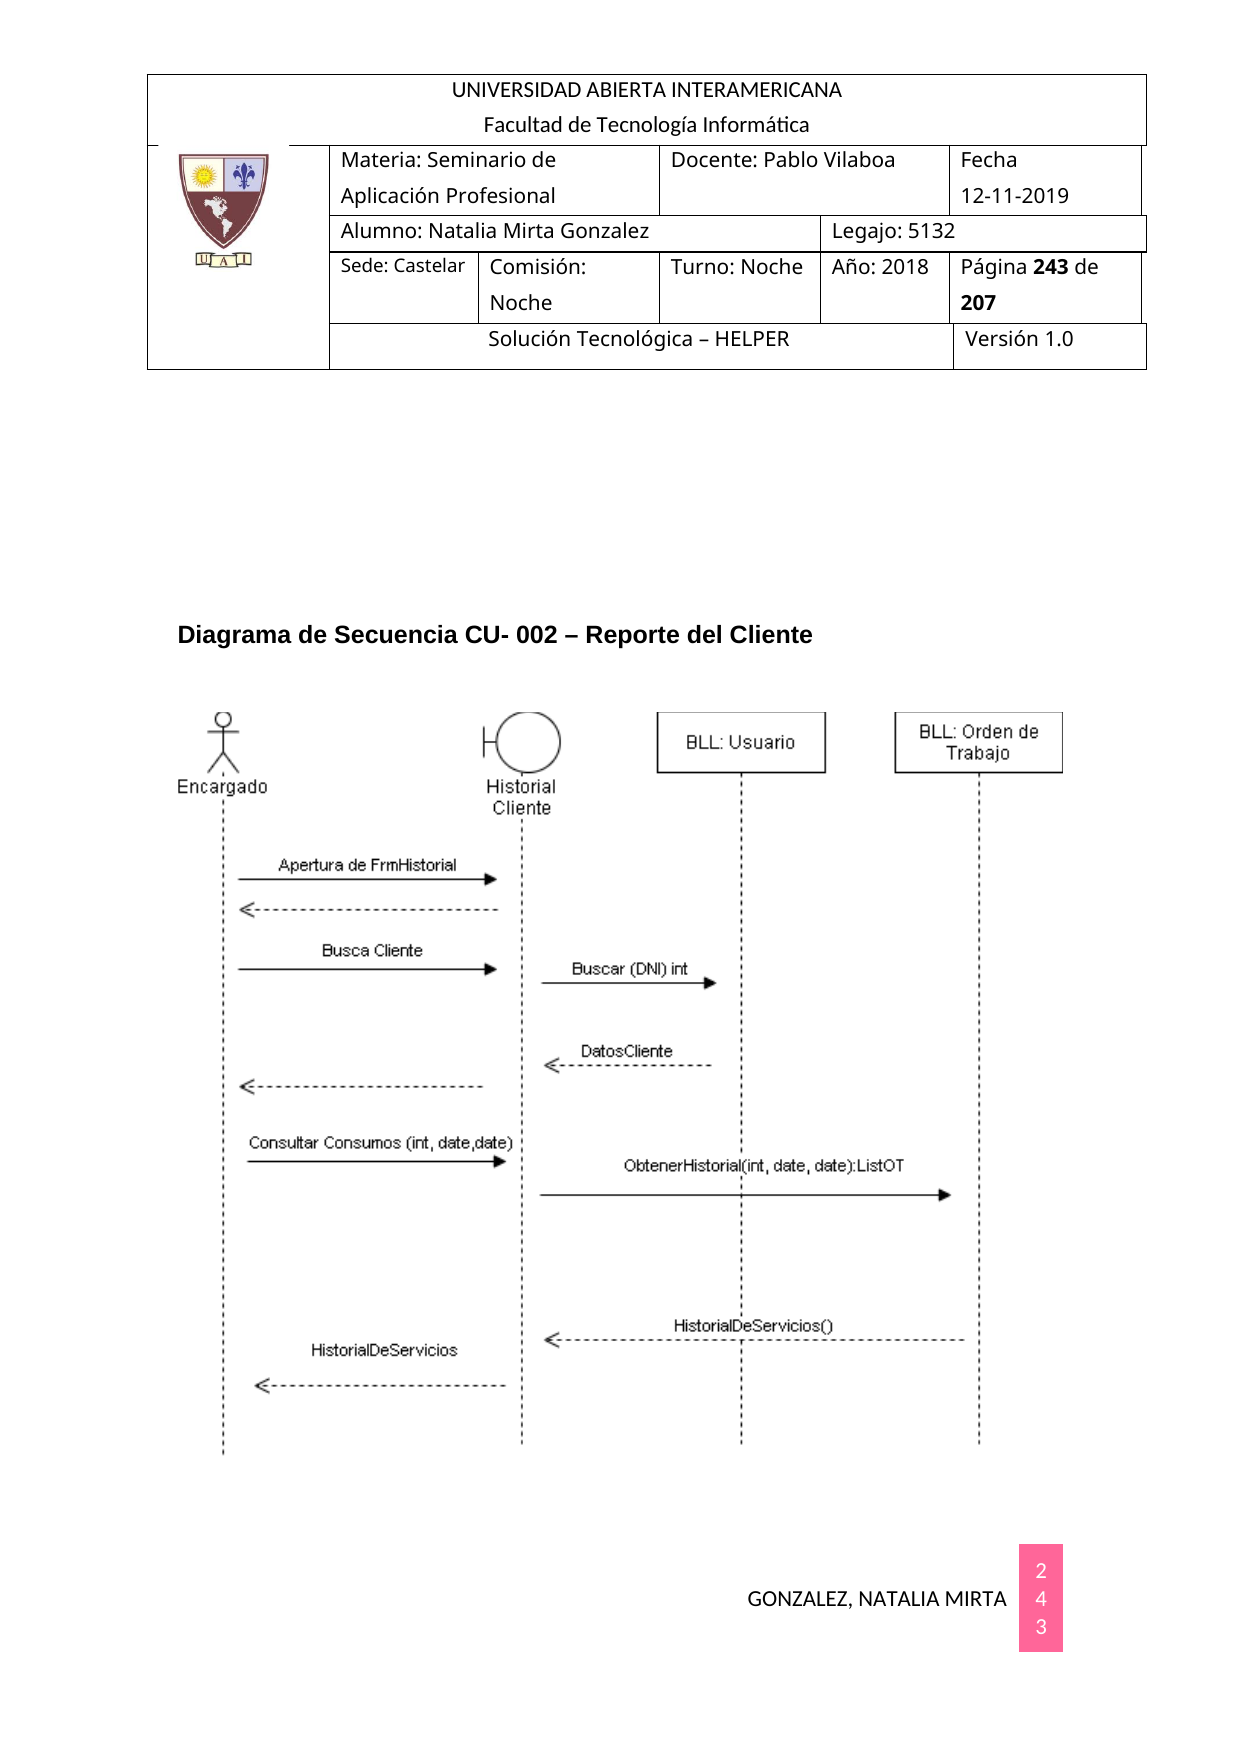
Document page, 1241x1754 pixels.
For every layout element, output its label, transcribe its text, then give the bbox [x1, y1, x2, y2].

subtitle Diagrama de Secuencia CU- 002 – Reporte del Cliente [177, 620, 1063, 648]
